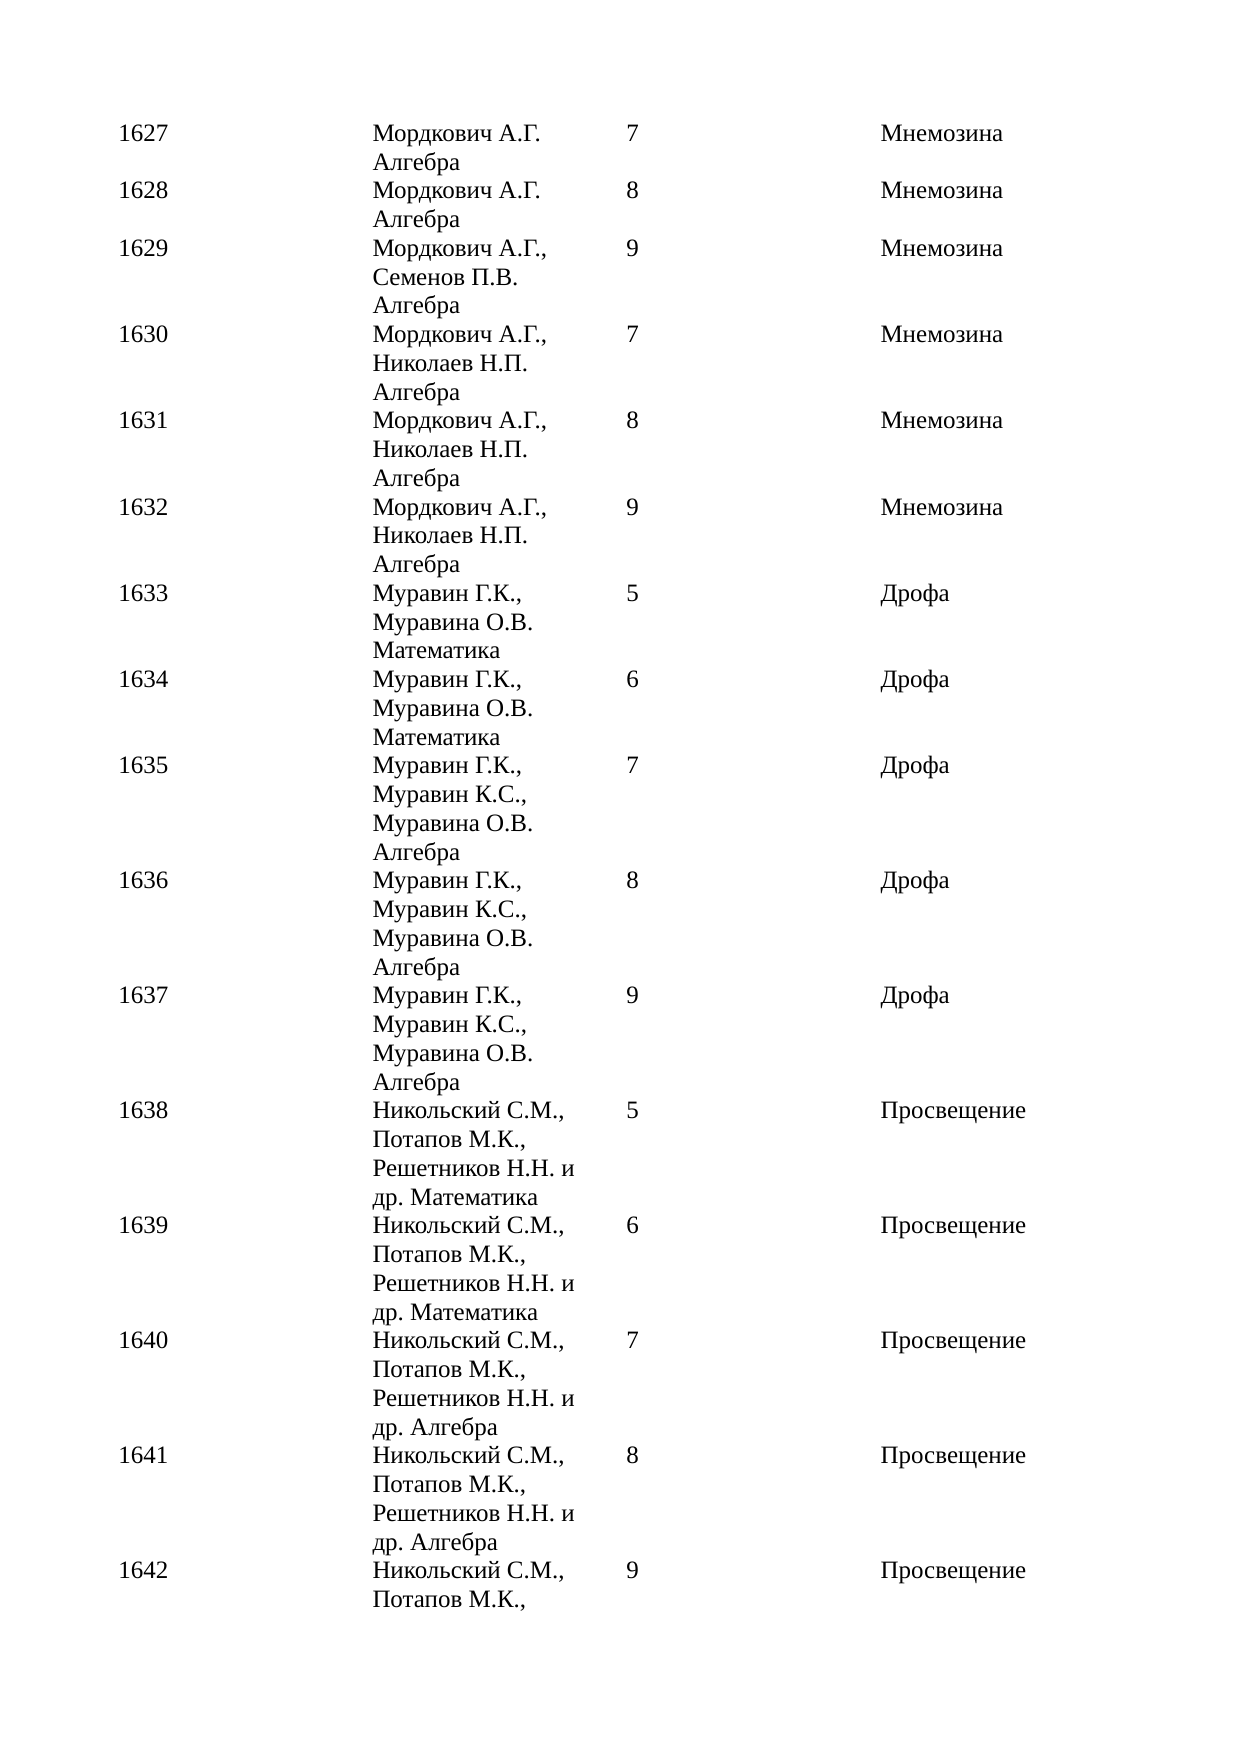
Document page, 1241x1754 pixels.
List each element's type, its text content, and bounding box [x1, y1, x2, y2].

table_cell 7 [615, 751, 869, 866]
table_cell 1628 [107, 176, 361, 233]
table_cell Просвещение [869, 1441, 1123, 1556]
table_cell Мнемозина [869, 176, 1123, 233]
table_cell 1637 [107, 981, 361, 1096]
table_cell 6 [615, 664, 869, 751]
table_cell Просвещение [869, 1556, 1123, 1616]
table_cell 7 [615, 1326, 869, 1441]
table_cell 1631 [107, 406, 361, 492]
table_cell Мордкович А.Г. Алгебра [361, 176, 615, 233]
table_cell Мордкович А.Г., Николаев Н.П. Алгебра [361, 319, 615, 406]
table_cell Никольский С.М., Потапов М.К., [361, 1556, 615, 1616]
table_cell 7 [615, 118, 869, 176]
table_cell Дрофа [869, 981, 1123, 1096]
table_cell 1639 [107, 1211, 361, 1326]
table_cell 1640 [107, 1326, 361, 1441]
table_cell Мордкович А.Г., Николаев Н.П. Алгебра [361, 406, 615, 492]
table_cell Мнемозина [869, 492, 1123, 578]
table_cell 1638 [107, 1096, 361, 1211]
table_cell 8 [615, 176, 869, 233]
table_cell 1627 [107, 118, 361, 176]
table_cell Мордкович А.Г. Алгебра [361, 118, 615, 176]
table_cell 9 [615, 981, 869, 1096]
table_cell Дрофа [869, 578, 1123, 664]
table_cell Мнемозина [869, 233, 1123, 319]
table_cell 1636 [107, 866, 361, 981]
table_cell Муравин Г.К., Муравин К.С., Муравина О.В. Алгебра [361, 866, 615, 981]
table_cell Муравин Г.К., Муравин К.С., Муравина О.В. Алгебра [361, 751, 615, 866]
table_cell Муравин Г.К., Муравина О.В. Математика [361, 578, 615, 664]
table_cell Мордкович А.Г., Николаев Н.П. Алгебра [361, 492, 615, 578]
table_cell 1633 [107, 578, 361, 664]
table_cell Мордкович А.Г., Семенов П.В. Алгебра [361, 233, 615, 319]
table_cell Просвещение [869, 1211, 1123, 1326]
table_cell Никольский С.М., Потапов М.К., Решетников Н.Н. и др. Алгебра [361, 1326, 615, 1441]
table_cell 8 [615, 866, 869, 981]
table_cell 1635 [107, 751, 361, 866]
table_cell Мнемозина [869, 319, 1123, 406]
table_cell 5 [615, 1096, 869, 1211]
table_cell Никольский С.М., Потапов М.К., Решетников Н.Н. и др. Математика [361, 1096, 615, 1211]
table_cell 1634 [107, 664, 361, 751]
table_cell Никольский С.М., Потапов М.К., Решетников Н.Н. и др. Алгебра [361, 1441, 615, 1556]
table_cell 9 [615, 492, 869, 578]
table_cell 7 [615, 319, 869, 406]
table_cell 9 [615, 1556, 869, 1616]
table_cell Дрофа [869, 751, 1123, 866]
table_cell 1642 [107, 1556, 361, 1616]
table_cell 1630 [107, 319, 361, 406]
table_cell Никольский С.М., Потапов М.К., Решетников Н.Н. и др. Математика [361, 1211, 615, 1326]
table_cell Мнемозина [869, 406, 1123, 492]
table_cell Муравин Г.К., Муравина О.В. Математика [361, 664, 615, 751]
table_cell 1632 [107, 492, 361, 578]
table_cell Муравин Г.К., Муравин К.С., Муравина О.В. Алгебра [361, 981, 615, 1096]
table_cell 1629 [107, 233, 361, 319]
table_cell Просвещение [869, 1326, 1123, 1441]
table_cell 5 [615, 578, 869, 664]
table_cell Мнемозина [869, 118, 1123, 176]
table_cell Просвещение [869, 1096, 1123, 1211]
table_cell 8 [615, 406, 869, 492]
table_cell 9 [615, 233, 869, 319]
table_cell Дрофа [869, 866, 1123, 981]
table_cell 1641 [107, 1441, 361, 1556]
table_cell Дрофа [869, 664, 1123, 751]
table_cell 6 [615, 1211, 869, 1326]
table_cell 8 [615, 1441, 869, 1556]
